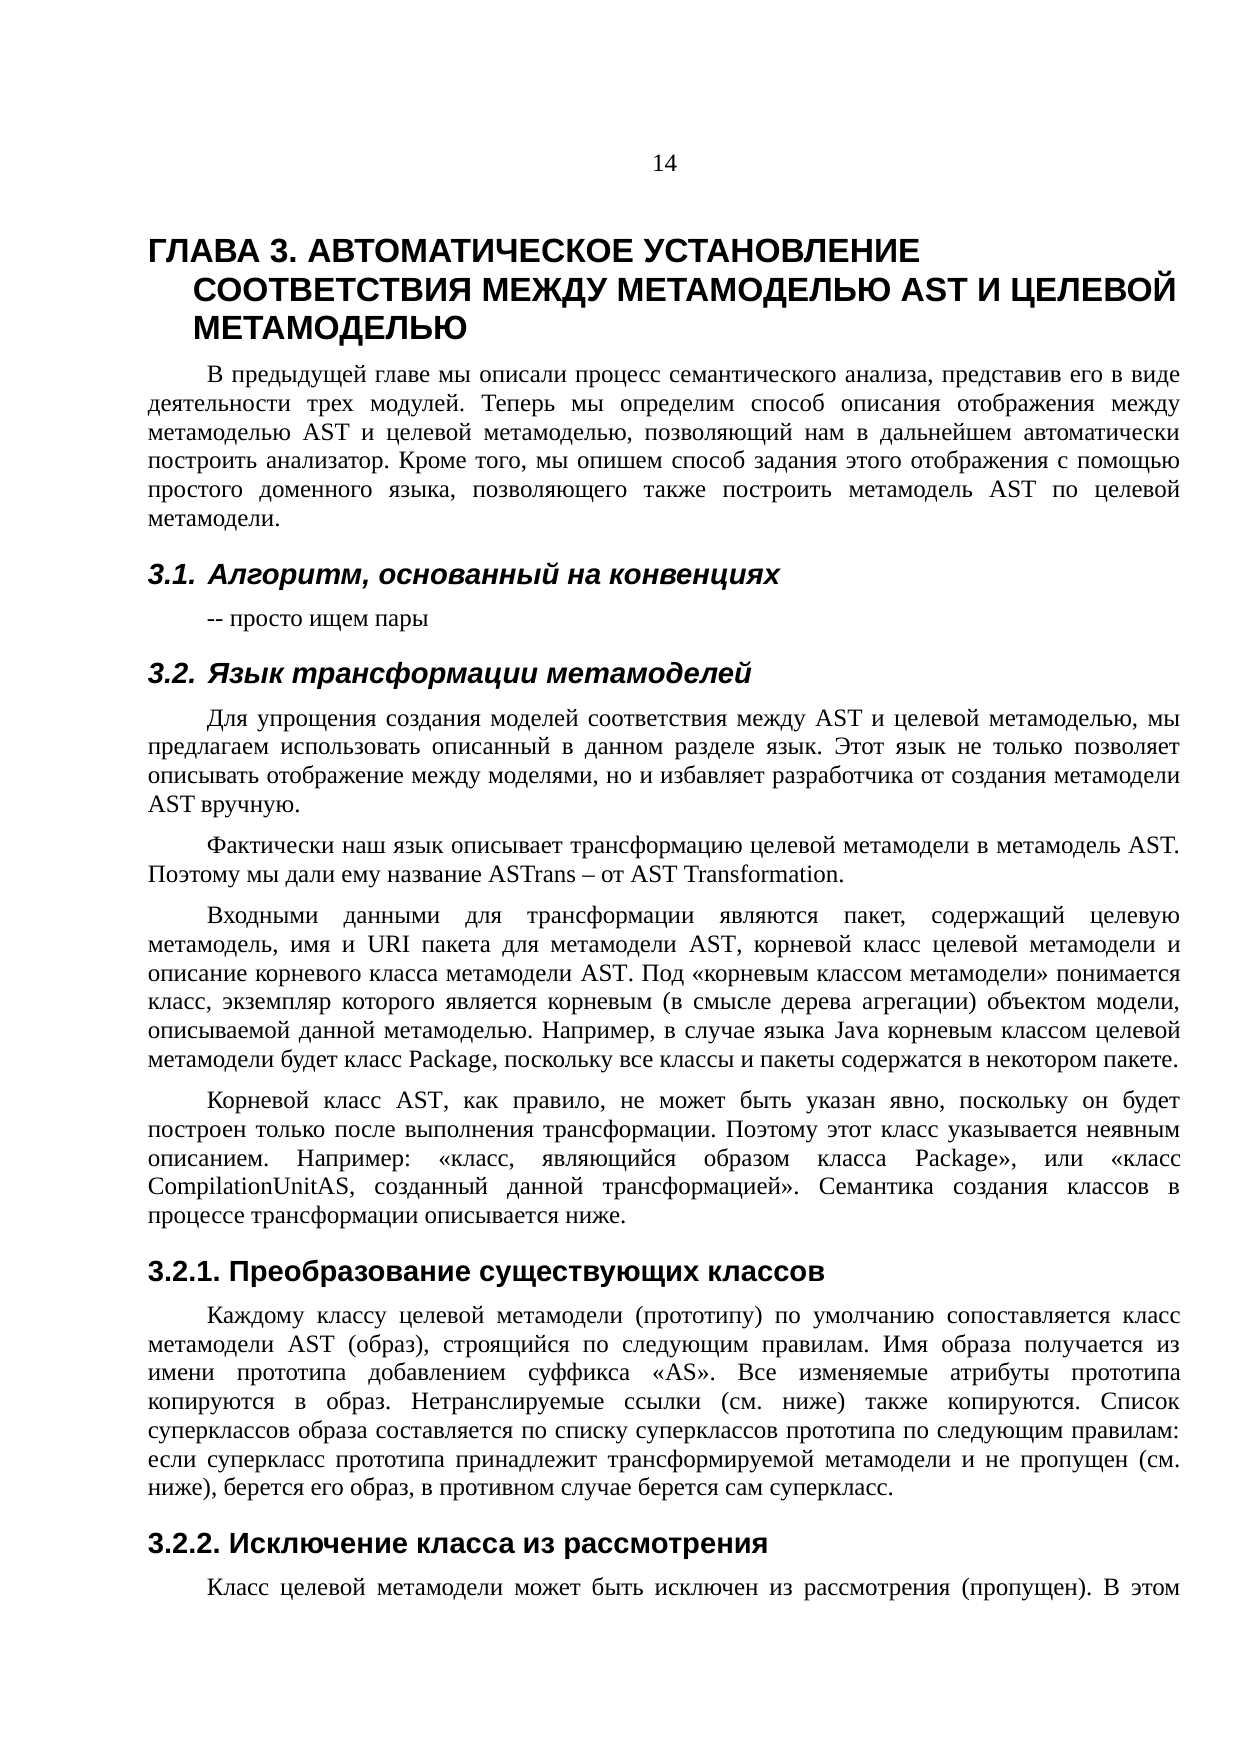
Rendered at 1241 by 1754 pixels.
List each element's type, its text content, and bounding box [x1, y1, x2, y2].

text Класс целевой метамодели может быть исключен из рассмотрения (пропущен). В этом [148, 1572, 1181, 1601]
text Корневой класс AST, как правило, не может быть указан явно, поскольку он будет построен только после выполнения трансформации. Поэтому этот класс указывается неявным описанием. Например: «класс, являющийся образом класса Package», или «класс CompilationUnitAS, созданный данной трансформацией». Семантика создания классов в процессе трансформации описывается ниже. [148, 1085, 1181, 1229]
text Фактически наш язык описывает трансформацию целевой метамодели в метамодель AST. Поэтому мы дали ему название ASTrans – от AST Transformation. [148, 830, 1181, 888]
subtitle Язык трансформации метамоделей [148, 657, 1181, 690]
subtitle Алгоритм, основанный на конвенциях [148, 557, 1181, 590]
text -- просто ищем пары [148, 603, 1181, 632]
subtitle Автоматическое установление соответствия между метамоделью AST и целевой метамоделью [148, 231, 1181, 347]
subtitle Преобразование существующих классов [148, 1254, 1181, 1287]
text В предыдущей главе мы описали процесс семантического анализа, представив его в виде деятельности трех модулей. Теперь мы определим способ описания отображения между метамоделью AST и целевой метамоделью, позволяющий нам в дальнейшем автоматически построить анализатор. Кроме того, мы опишем способ задания этого отображения с помощью простого доменного языка, позволяющего также построить метамодель AST по целевой метамодели. [148, 359, 1181, 532]
text Каждому классу целевой метамодели (прототипу) по умолчанию сопоставляется класс метамодели AST (образ), строящийся по следующим правилам. Имя образа получается из имени прототипа добавлением суффикса «AS». Все изменяемые атрибуты прототипа копируются в образ. Нетранслируемые ссылки (см. ниже) также копируются. Список суперклассов образа составляется по списку суперклассов прототипа по следующим правилам: если суперкласс прототипа принадлежит трансформируемой метамодели и не пропущен (см. ниже), берется его образ, в противном случае берется сам суперкласс. [148, 1300, 1181, 1501]
subtitle Исключение класса из рассмотрения [148, 1526, 1181, 1560]
text Для упрощения создания моделей соответствия между AST и целевой метамоделью, мы предлагаем использовать описанный в данном разделе язык. Этот язык не только позволяет описывать отображение между моделями, но и избавляет разработчика от создания метамодели AST вручную. [148, 703, 1181, 818]
text Входными данными для трансформации являются пакет, содержащий целевую метамодель, имя и URI пакета для метамодели AST, корневой класс целевой метамодели и описание корневого класса метамодели AST. Под «корневым классом метамодели» понимается класс, экземпляр которого является корневым (в смысле дерева агрегации) объектом модели, описываемой данной метамоделью. Например, в случае языка Java корневым классом целевой метамодели будет класс Package, поскольку все классы и пакеты содержатся в некотором пакете. [148, 900, 1181, 1073]
